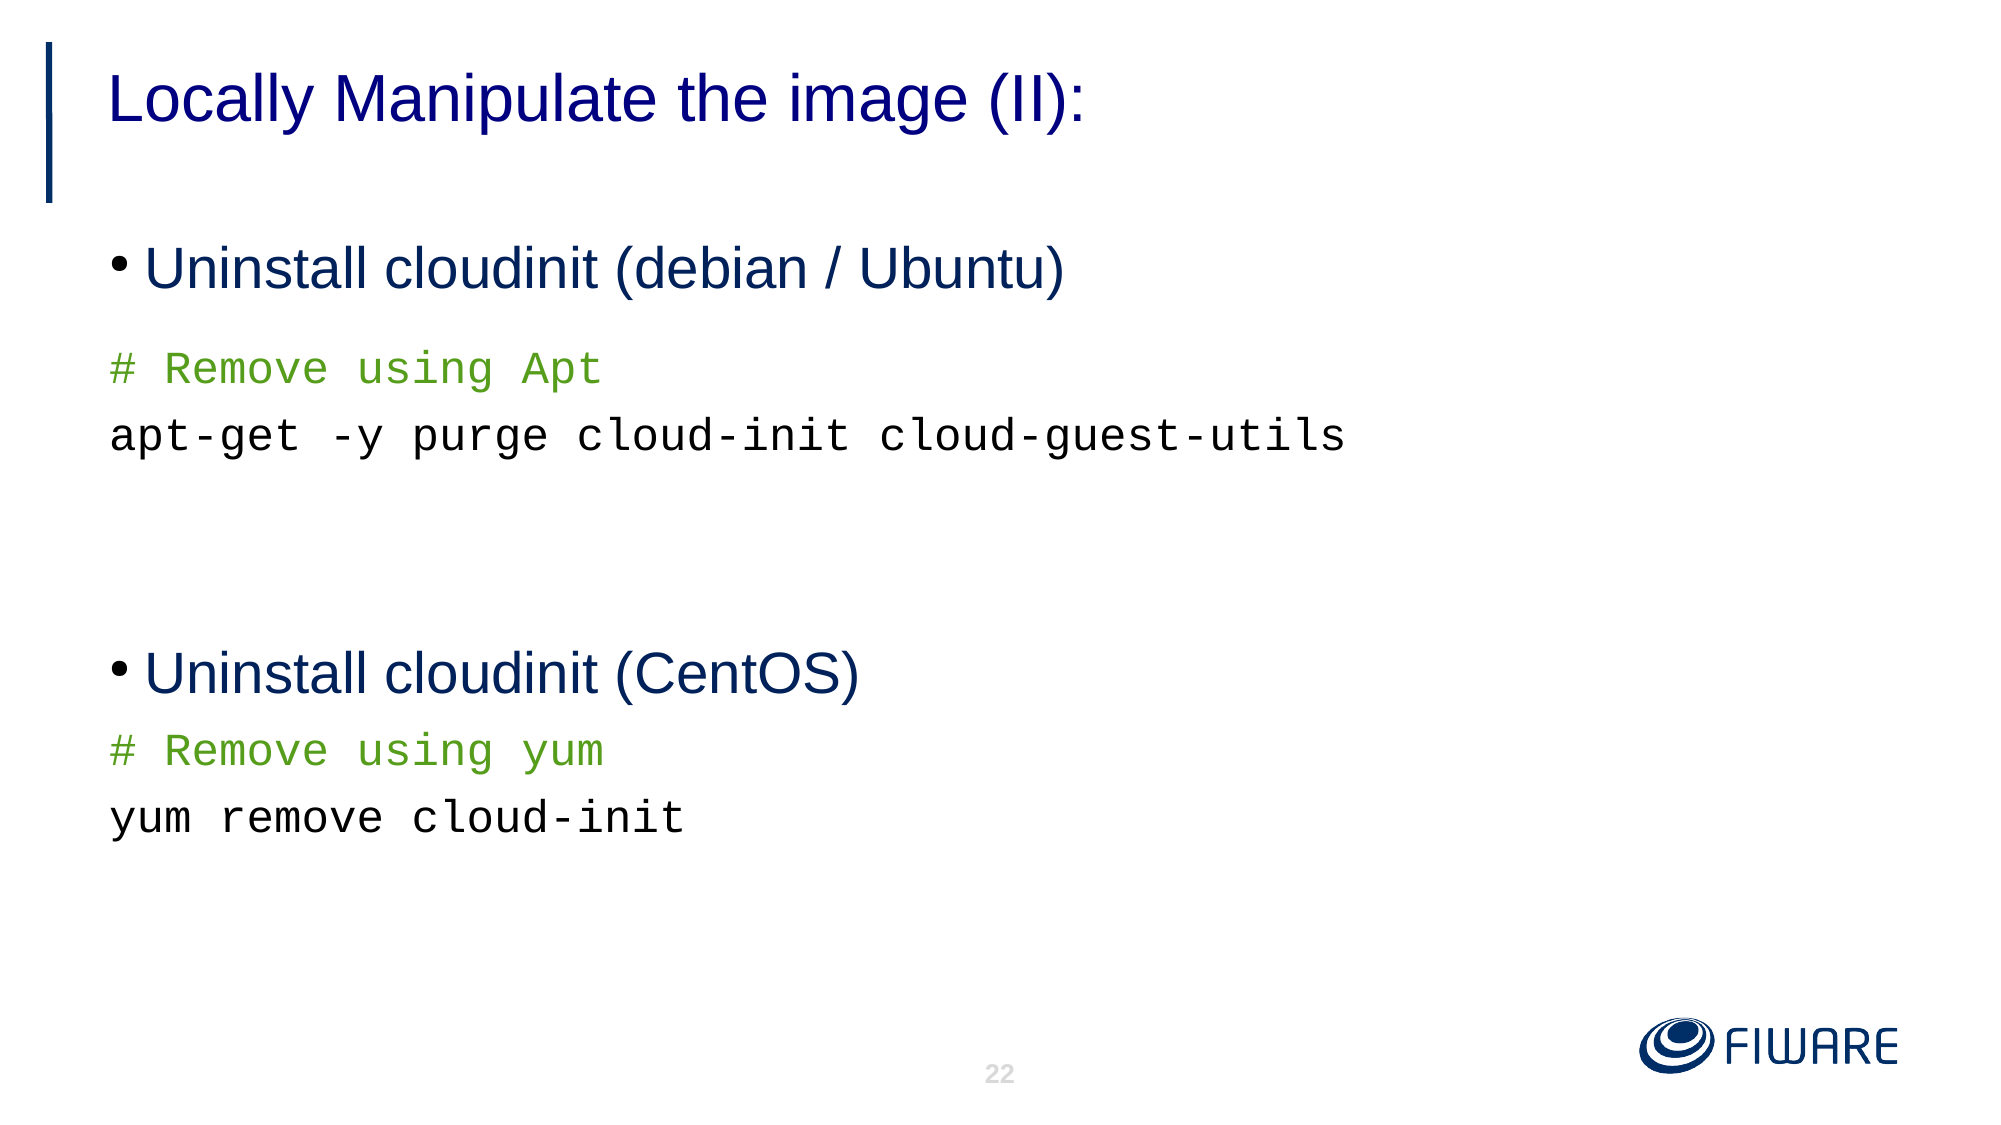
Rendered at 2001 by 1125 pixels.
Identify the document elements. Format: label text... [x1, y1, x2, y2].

text_box # Remove using yum yum remove cloud-init [94, 712, 1920, 916]
slide_number [887, 1042, 1113, 1103]
text_box Uninstall cloudinit (debian / Ubuntu) [94, 212, 1920, 308]
picture [1635, 1012, 1905, 1077]
text_box # Remove using Apt apt-get -y purge cloud-init cloud-guest-utils [94, 330, 1920, 535]
title Locally Manipulate the image (II): [92, 47, 1704, 142]
text_box Uninstall cloudinit (CentOS) [94, 617, 1920, 712]
